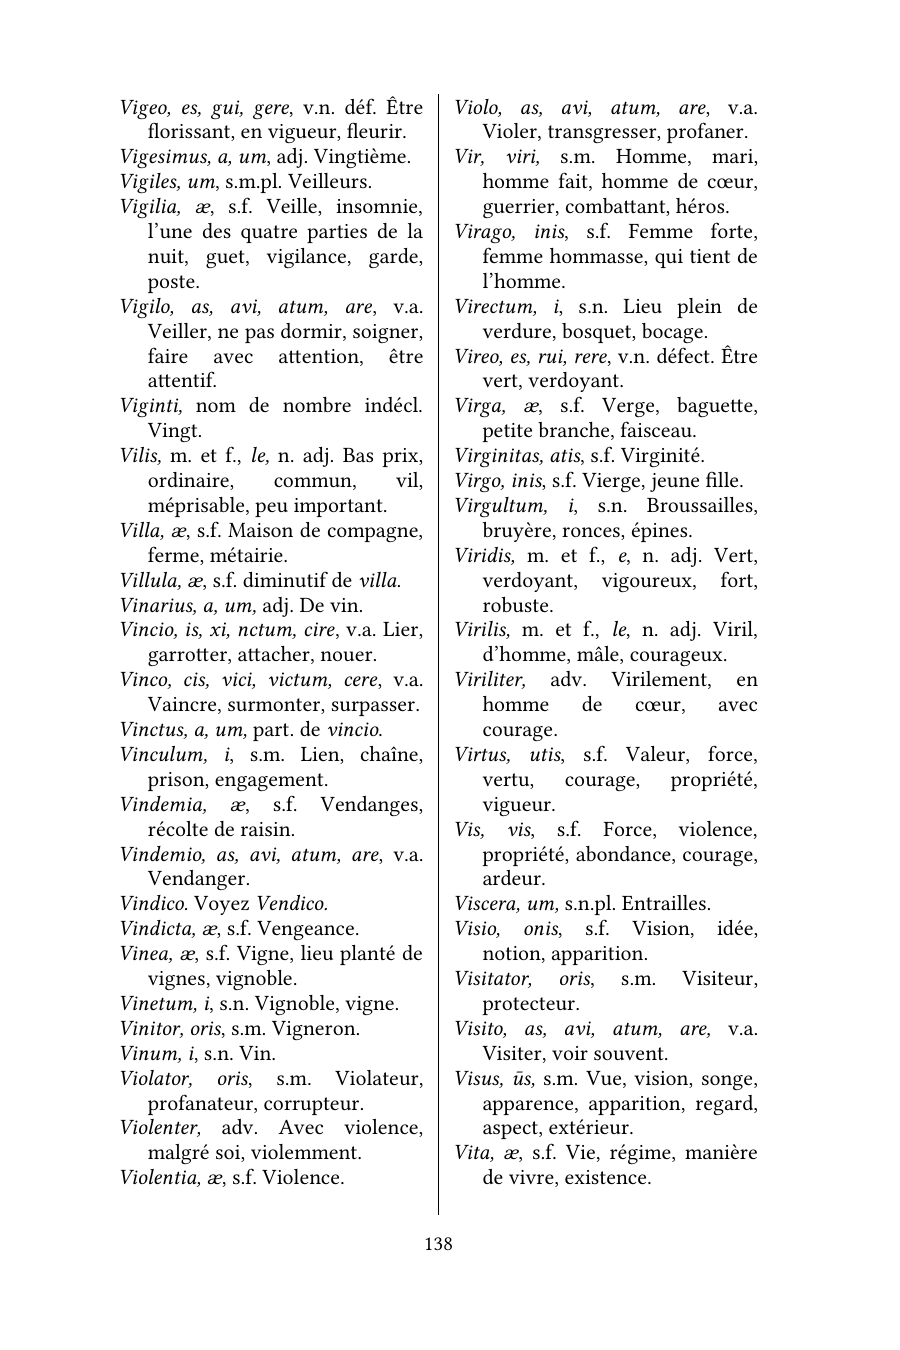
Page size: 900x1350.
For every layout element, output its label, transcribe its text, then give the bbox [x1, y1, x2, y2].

text Visito, as, avi, atum, are, v.a. Visiter, voir souvent. [453, 1016, 758, 1065]
text Vinctus, a, um, part. de vincio. [118, 717, 423, 742]
text Viriliter, adv. Virilement, en homme de cœur, avec courage. [453, 667, 758, 742]
text Vinea, æ, s.f. Vigne, lieu planté de vignes, vignoble. [118, 941, 423, 991]
text Visus, ūs, s.m. Vue, vision, songe, apparence, apparition, regard, aspect, extérieur. [453, 1065, 758, 1140]
text Visio, onis, s.f. Vision, idée, notion, apparition. [453, 916, 758, 966]
text Vindemio, as, avi, atum, are, v.a. Vendanger. [118, 841, 423, 891]
text Vincio, is, xi, nctum, cire, v.a. Lier, garrotter, attacher, nouer. [118, 617, 423, 667]
text Virginitas, atis, s.f. Virginité. [453, 443, 758, 468]
text Vigesimus, a, um, adj. Vingtième. [118, 144, 423, 169]
text Vinitor, oris, s.m. Vigneron. [118, 1016, 423, 1041]
text Violator, oris, s.m. Violateur, profanateur, corrupteur. [118, 1065, 423, 1115]
text Vireo, es, rui, rere, v.n. défect. Être vert, verdoyant. [453, 343, 758, 393]
text Vir, viri, s.m. Homme, mari, homme fait, homme de cœur, guerrier, combattant, héros. [453, 144, 758, 219]
text Vita, æ, s.f. Vie, régime, manière de vivre, existence. [453, 1140, 758, 1190]
text Vis, vis, s.f. Force, violence, propriété, abondance, courage, ardeur. [453, 816, 758, 891]
text Violenter, adv. Avec violence, malgré soi, violemment. [118, 1115, 423, 1165]
text Visitator, oris, s.m. Visiteur, protecteur. [453, 966, 758, 1016]
text Vinarius, a, um, adj. De vin. [118, 592, 423, 617]
text Violentia, æ, s.f. Violence. [118, 1165, 423, 1190]
text Virgultum, i, s.n. Broussailles, bruyère, ronces, épines. [453, 493, 758, 543]
text Virilis, m. et f., le, n. adj. Viril, d’homme, mâle, courageux. [453, 617, 758, 667]
text Vindemia, æ, s.f. Vendanges, récolte de raisin. [118, 792, 423, 841]
text Virago, inis, s.f. Femme forte, femme hommasse, qui tient de l’homme. [453, 219, 758, 294]
text Vigiles, um, s.m.pl. Veilleurs. [118, 169, 423, 194]
text Vinco, cis, vici, victum, cere, v.a. Vaincre, surmonter, surpasser. [118, 667, 423, 717]
text Vilis, m. et f., le, n. adj. Bas prix, ordinaire, commun, vil, méprisable, peu important. [118, 443, 423, 518]
text Viscera, um, s.n.pl. Entrailles. [453, 891, 758, 916]
text Vigeo, es, gui, gere, v.n. déf. Être florissant, en vigueur, fleurir. [118, 94, 423, 144]
text Vindicta, æ, s.f. Vengeance. [118, 916, 423, 941]
text Vigilo, as, avi, atum, are, v.a. Veiller, ne pas dormir, soigner, faire avec attention, être attentif. [118, 294, 423, 393]
text Viridis, m. et f., e, n. adj. Vert, verdoyant, vigoureux, fort, robuste. [453, 543, 758, 617]
text Vigilia, æ, s.f. Veille, insomnie, l’une des quatre parties de la nuit, guet, vigilance, garde, poste. [118, 194, 423, 294]
text Vinum, i, s.n. Vin. [118, 1041, 423, 1065]
text Viginti, nom de nombre indécl. Vingt. [118, 393, 423, 443]
text Virectum, i, s.n. Lieu plein de verdure, bosquet, bocage. [453, 294, 758, 343]
text Villula, æ, s.f. diminutif de villa. [118, 567, 423, 592]
text Virga, æ, s.f. Verge, baguette, petite branche, faisceau. [453, 393, 758, 443]
text Virgo, inis, s.f. Vierge, jeune fille. [453, 468, 758, 493]
text Vindico. Voyez Vendico. [118, 891, 423, 916]
text Virtus, utis, s.f. Valeur, force, vertu, courage, propriété, vigueur. [453, 742, 758, 816]
text Vinetum, i, s.n. Vignoble, vigne. [118, 991, 423, 1016]
text Vinculum, i, s.m. Lien, chaîne, prison, engagement. [118, 742, 423, 792]
text Violo, as, avi, atum, are, v.a. Violer, transgresser, profaner. [453, 94, 758, 144]
text Villa, æ, s.f. Maison de compagne, ferme, métairie. [118, 518, 423, 567]
